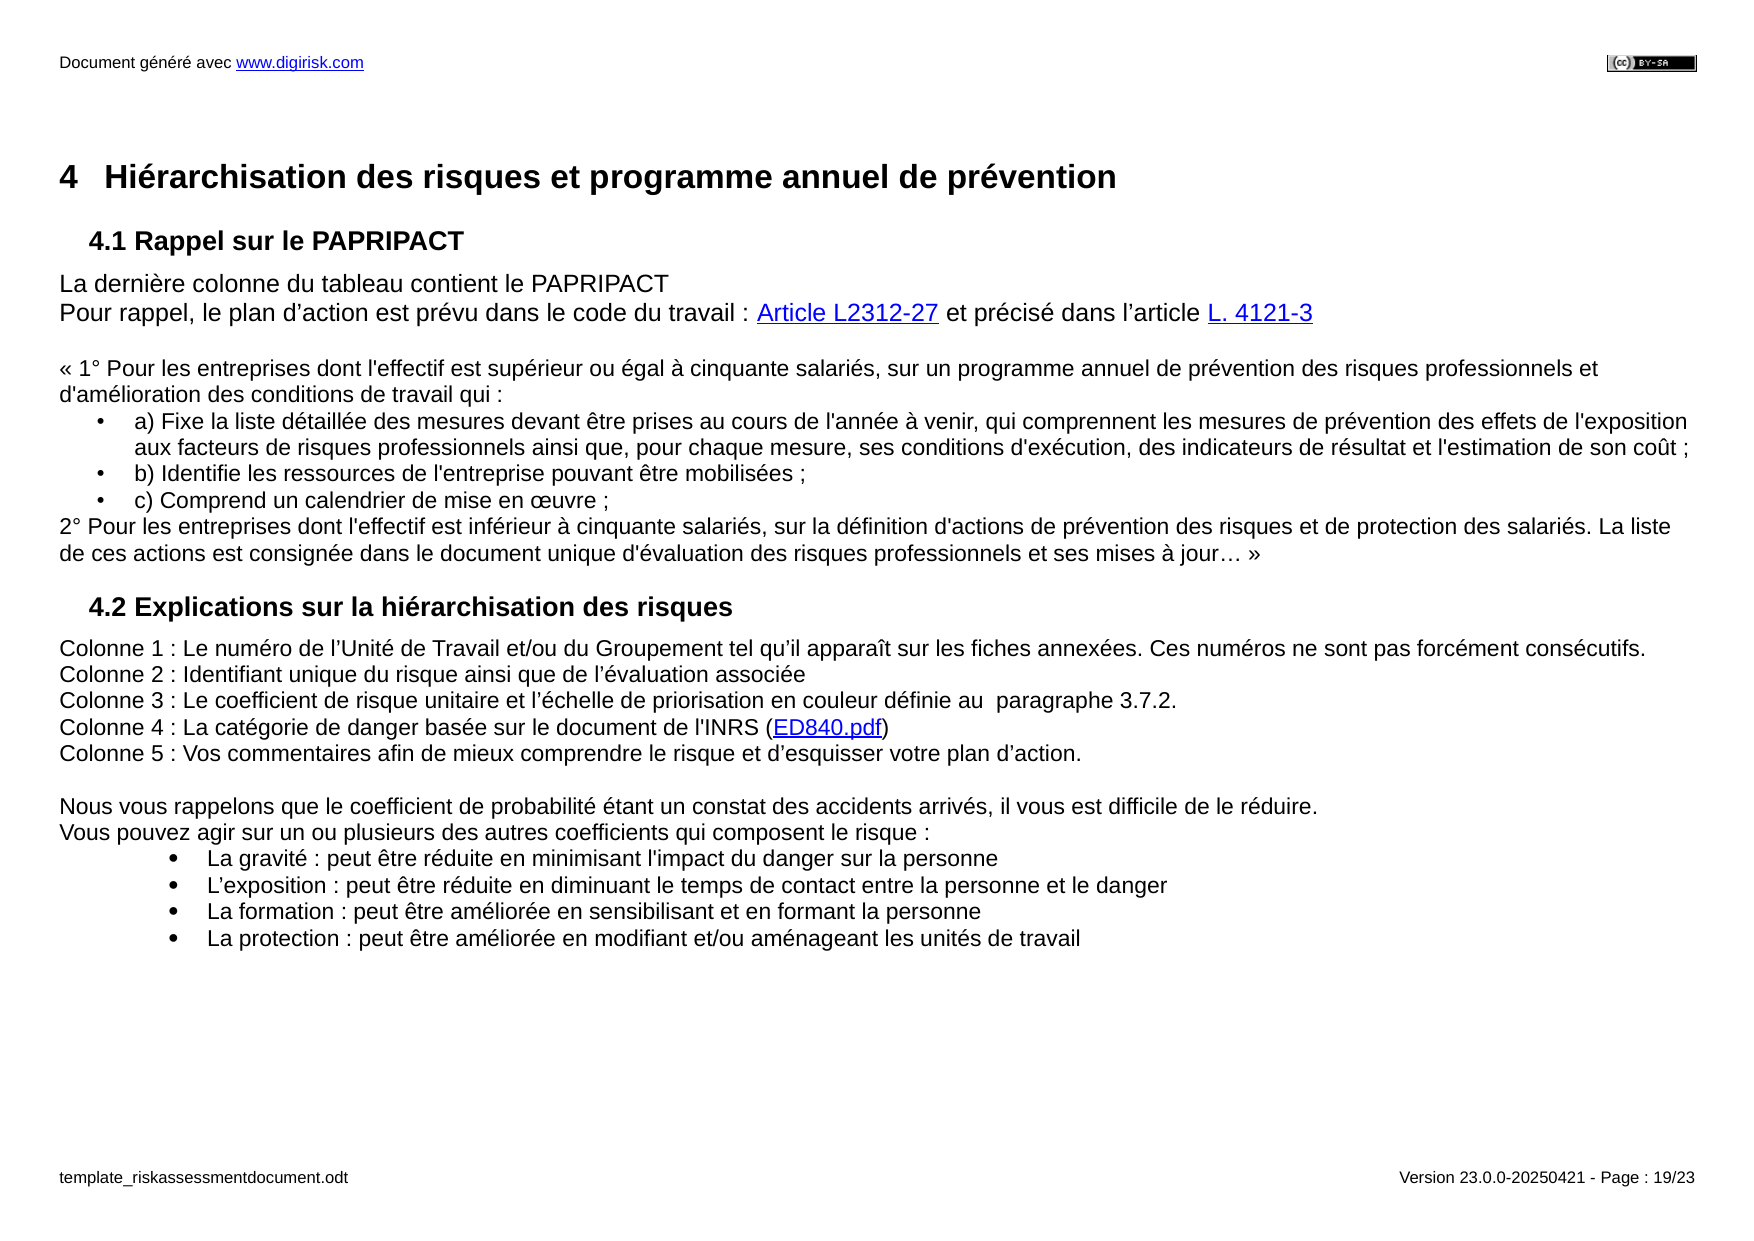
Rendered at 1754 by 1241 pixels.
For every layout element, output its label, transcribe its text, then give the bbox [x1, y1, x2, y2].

text Colonne 1 : Le numéro de l’Unité de Travail et/ou du Groupement tel qu’il apparaît sur les fiches annexées. Ces numéros ne sont pas forcément consécutifs. [59, 634, 1695, 661]
list c) Comprend un calendrier de mise en œuvre ; [97, 487, 1695, 513]
list La gravité : peut être réduite en minimisant l'impact du danger sur la personne [169, 845, 1695, 872]
text Vous pouvez agir sur un ou plusieurs des autres coefficients qui composent le risque : [59, 819, 1695, 845]
text « 1° Pour les entreprises dont l'effectif est supérieur ou égal à cinquante salariés, sur un programme annuel de prévention des risques professionnels et d'amélioration des conditions de travail qui : [59, 355, 1695, 408]
picture [1607, 55, 1697, 72]
list b) Identifie les ressources de l'entreprise pouvant être mobilisées ; [97, 460, 1695, 487]
subtitle Explications sur la hiérarchisation des risques [89, 591, 1695, 622]
list a) Fixe la liste détaillée des mesures devant être prises au cours de l'année à venir, qui comprennent les mesures de prévention des effets de l'exposition aux facteurs de risques professionnels ainsi que, pour chaque mesure, ses conditions d'exécution, des indicateurs de résultat et l'estimation de son coût ; [97, 408, 1695, 460]
subtitle Rappel sur le PAPRIPACT [89, 225, 1695, 256]
list La protection : peut être améliorée en modifiant et/ou aménageant les unités de travail [169, 924, 1695, 951]
text Nous vous rappelons que le coefficient de probabilité étant un constat des accidents arrivés, il vous est difficile de le réduire. [59, 793, 1695, 819]
text 2° Pour les entreprises dont l'effectif est inférieur à cinquante salariés, sur la définition d'actions de prévention des risques et de protection des salariés. La liste de ces actions est consignée dans le document unique d'évaluation des risques professionnels et ses mises à jour… » [59, 513, 1695, 566]
text Colonne 5 : Vos commentaires afin de mieux comprendre le risque et d’esquisser votre plan d’action. [59, 740, 1695, 766]
text Colonne 2 : Identifiant unique du risque ainsi que de l’évaluation associée [59, 661, 1695, 687]
text La dernière colonne du tableau contient le PAPRIPACT [59, 269, 1695, 297]
list L’exposition : peut être réduite en diminuant le temps de contact entre la personne et le danger [169, 872, 1695, 898]
text Colonne 4 : La catégorie de danger basée sur le document de l'INRS (ED840.pdf) [59, 714, 1695, 740]
text Pour rappel, le plan d’action est prévu dans le code du travail : Article L2312-27 et précisé dans l’article L. 4121-3 [59, 297, 1695, 326]
list La formation : peut être améliorée en sensibilisant et en formant la personne [169, 898, 1695, 924]
subtitle Hiérarchisation des risques et programme annuel de prévention [59, 157, 1695, 196]
text Colonne 3 : Le coefficient de risque unitaire et l’échelle de priorisation en couleur définie au paragraphe 3.7.2. [59, 687, 1695, 714]
